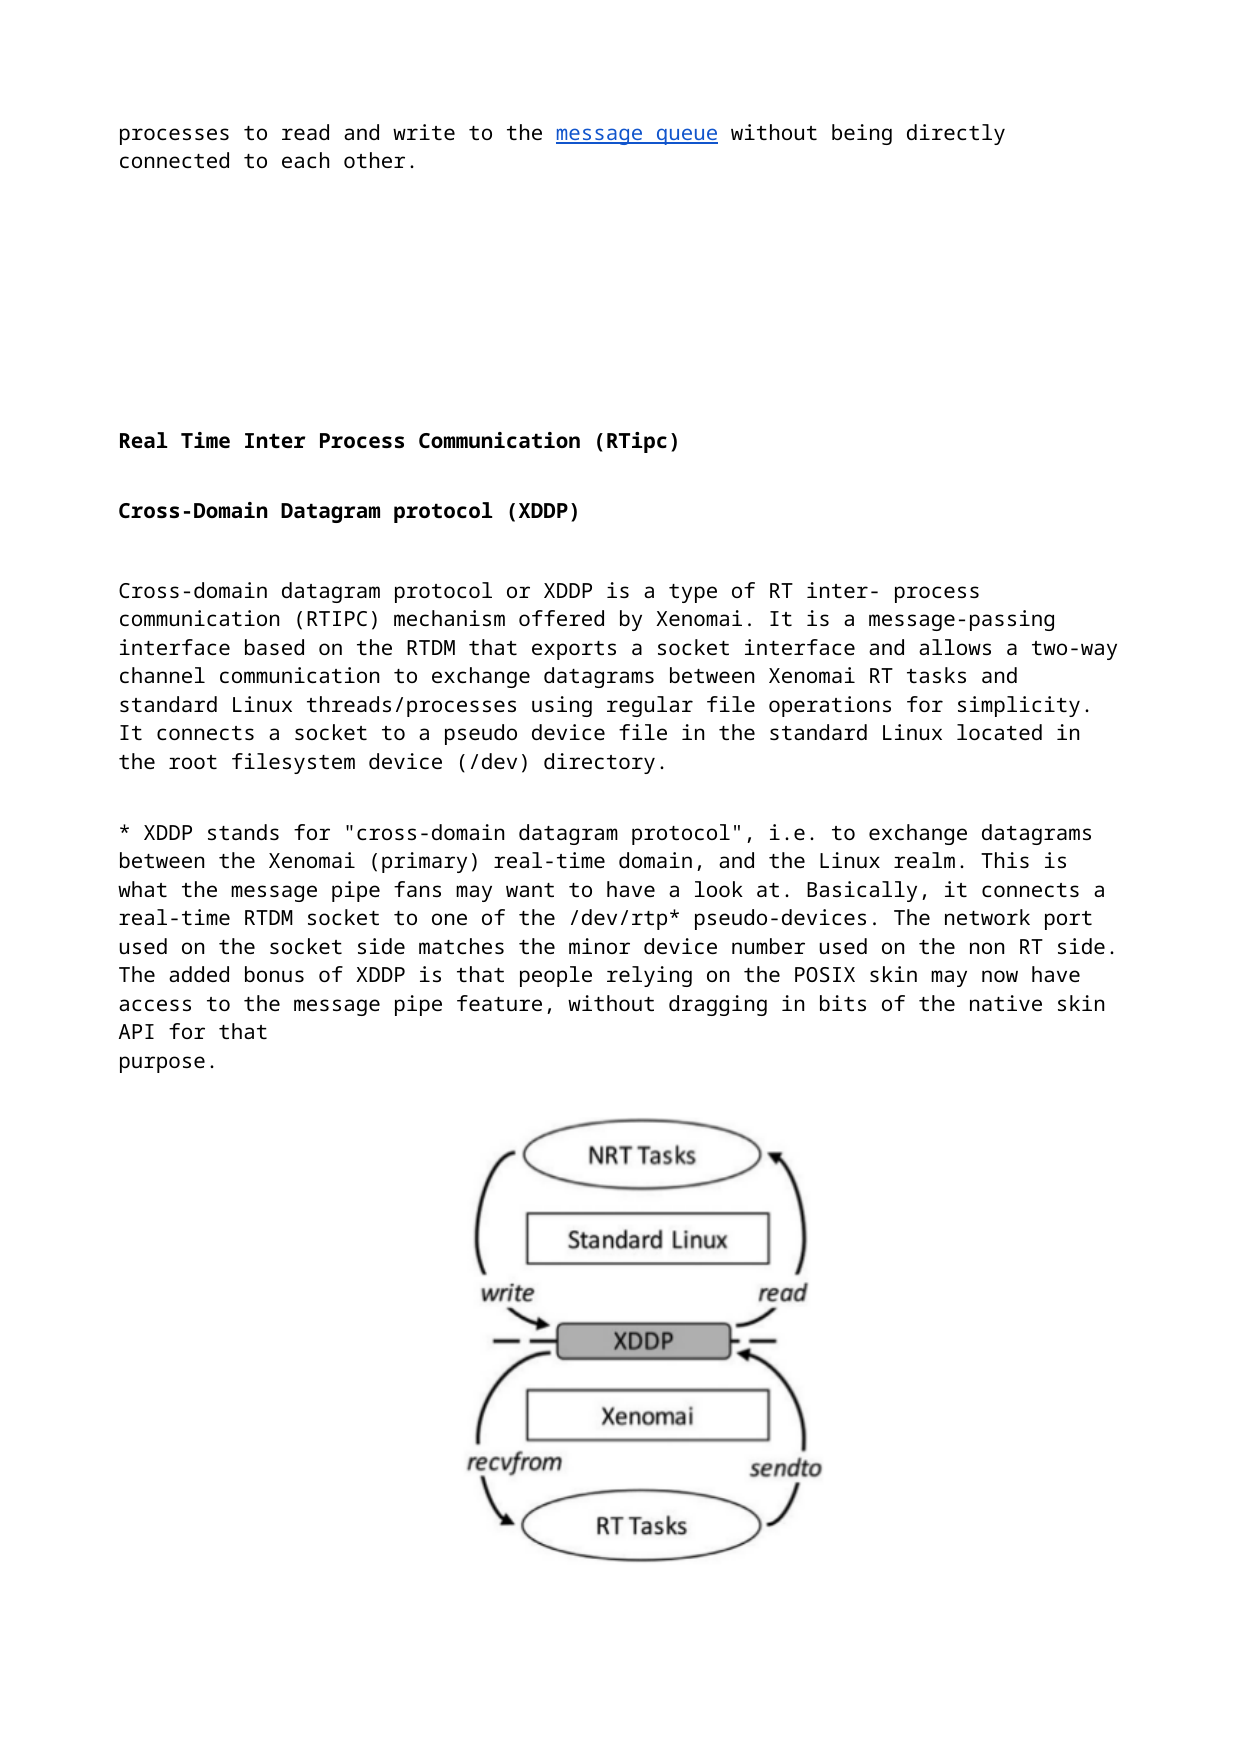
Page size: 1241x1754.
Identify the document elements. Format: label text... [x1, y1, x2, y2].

text Cross-domain datagram protocol or XDDP is a type of RT inter- process communication (RTIPC) mechanism offered by Xenomai. It is a message-passing interface based on the RTDM that exports a socket interface and allows a two-way channel communication to exchange datagrams between Xenomai RT tasks and standard Linux threads/processes using regular file operations for simplicity. It connects a socket to a pseudo device file in the standard Linux located in the root filesystem device (/dev) directory. [118, 576, 1122, 775]
picture [402, 1117, 838, 1579]
subtitle Cross-Domain Datagram protocol (XDDP) [118, 496, 1122, 525]
subtitle Real Time Inter Process Communication (RTipc) [118, 426, 1122, 455]
text purpose. [118, 1046, 1122, 1074]
text * XDDP stands for "cross-domain datagram protocol", i.e. to exchange datagrams between the Xenomai (primary) real-time domain, and the Linux realm. This is what the message pipe fans may want to have a look at. Basically, it connects a real-time RTDM socket to one of the /dev/rtp* pseudo-devices. The network port used on the socket side matches the minor device number used on the non RT side. The added bonus of XDDP is that people relying on the POSIX skin may now have access to the message pipe feature, without dragging in bits of the native skin API for that [118, 818, 1122, 1046]
text processes to read and write to the message queue without being directly connected to each other. [118, 118, 1122, 175]
